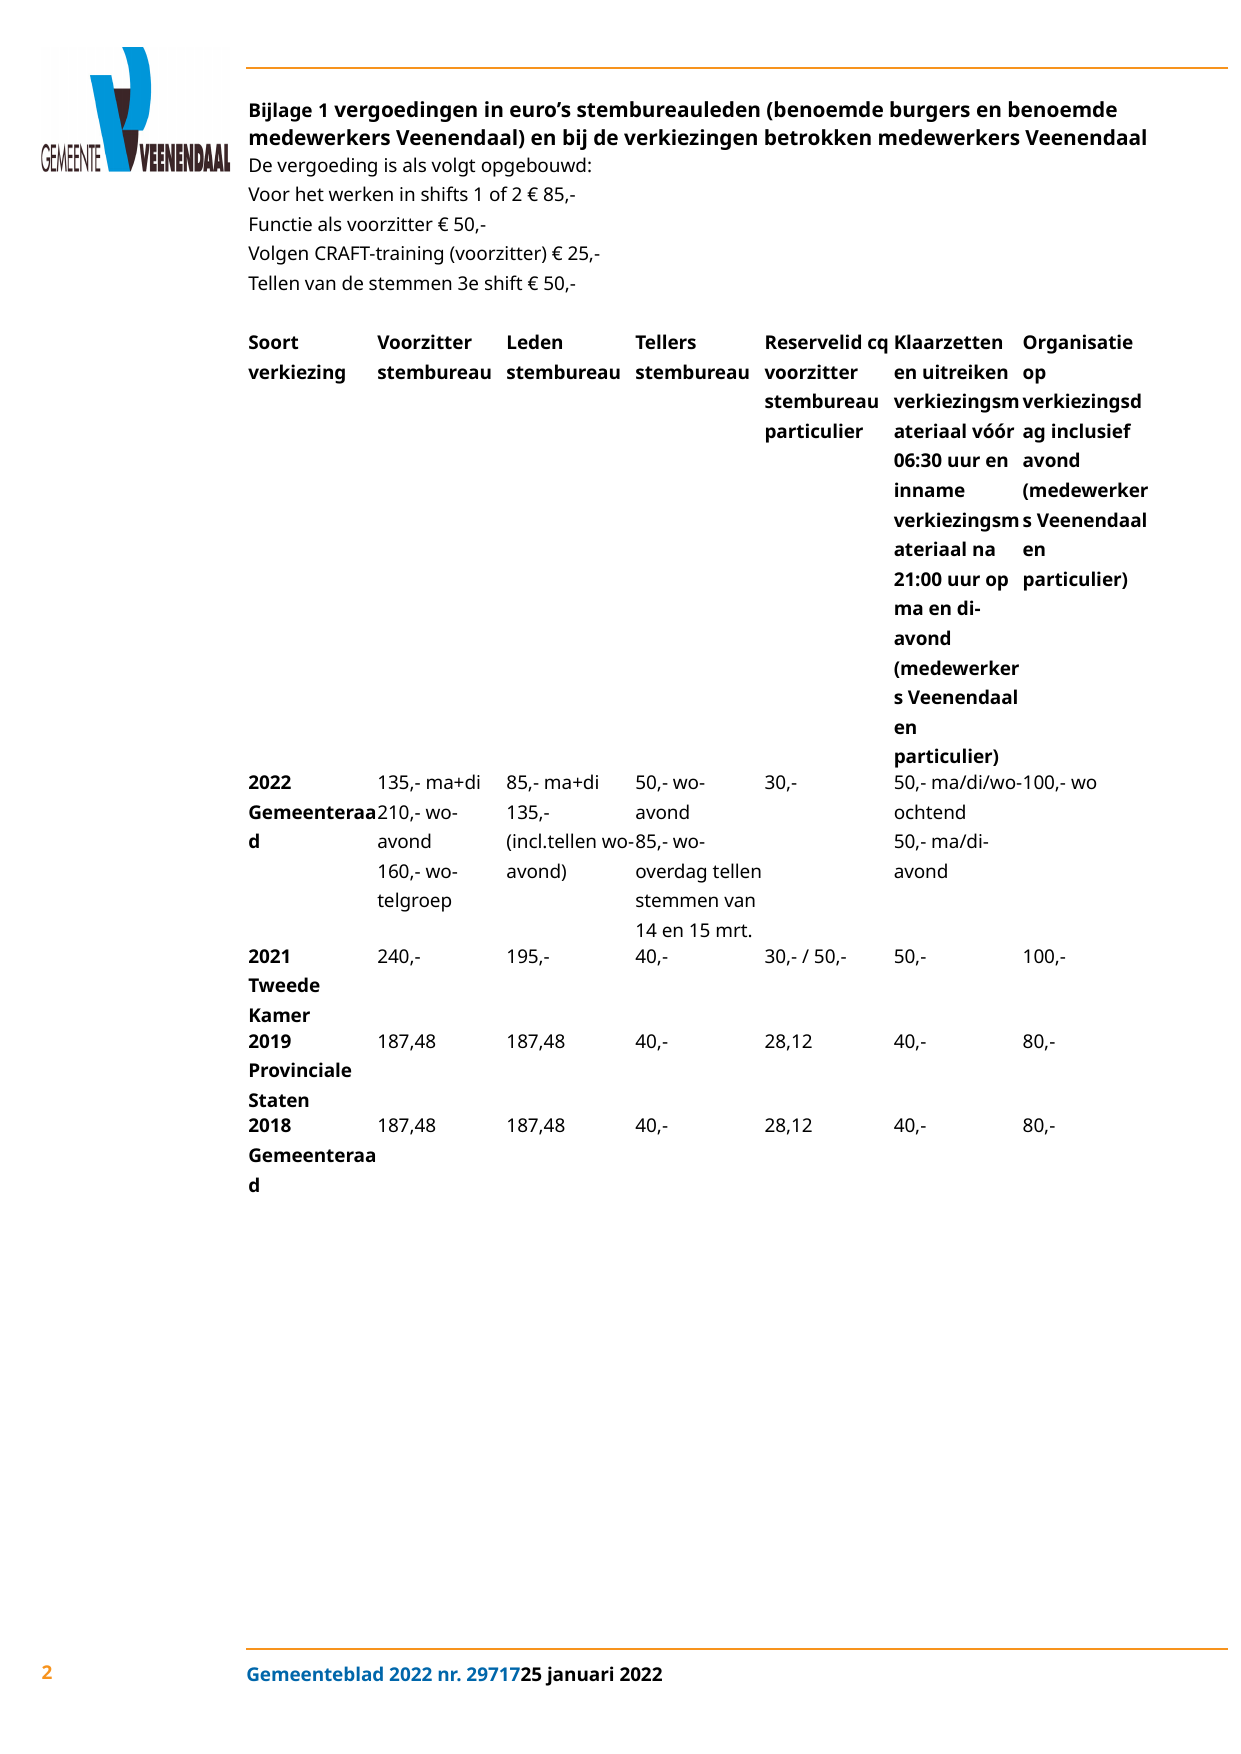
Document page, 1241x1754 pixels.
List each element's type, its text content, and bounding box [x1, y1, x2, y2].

table_cell 135,- ma+di 210,- wo-avond 160,- wo- telgroep [377, 769, 506, 943]
table_cell 28,12 [764, 1028, 893, 1113]
table_cell 2018 Gemeenteraad [248, 1113, 377, 1198]
table_cell 85,- ma+di 135,- (incl.tellen wo-avond) [506, 769, 635, 943]
table_cell 187,48 [506, 1113, 635, 1198]
table_cell 2021 Tweede Kamer [248, 943, 377, 1028]
picture [41, 47, 130, 172]
table_cell 187,48 [506, 1028, 635, 1113]
table_header Voorzitter stembureau [377, 329, 506, 769]
text Functie als voorzitter € 50,- [248, 211, 1152, 237]
table_cell 100,- wo [1023, 769, 1152, 943]
table_cell 40,- [894, 1113, 1022, 1198]
table_cell 2019 Provinciale Staten [248, 1028, 377, 1113]
table_header Klaarzetten en uitreiken verkiezingsmateriaal vóór 06:30 uur en inname verkiezingsmateriaal na 21:00 uur op ma en di-avond (medewerkers Veenendaal en particulier) [894, 329, 1022, 769]
table_header Soort verkiezing [248, 329, 377, 769]
table_header Organisatie op verkiezingsdag inclusief avond (medewerkers Veenendaal en particulier) [1023, 329, 1152, 769]
table_cell 100,- [1023, 943, 1152, 1028]
table_cell 30,- [764, 769, 893, 943]
picture [123, 47, 231, 172]
table_cell 187,48 [377, 1113, 506, 1198]
table_cell 40,- [635, 943, 764, 1028]
table_cell 50,- [894, 943, 1022, 1028]
table_header Leden stembureau [506, 329, 635, 769]
text Tellen van de stemmen 3e shift € 50,- [248, 270, 1152, 296]
text Voor het werken in shifts 1 of 2 € 85,- [248, 181, 1152, 207]
table_cell 195,- [506, 943, 635, 1028]
table_cell 80,- [1023, 1113, 1152, 1198]
table_cell 50,- ma/di/wo-ochtend 50,- ma/di-avond [894, 769, 1022, 943]
table_cell 30,- / 50,- [764, 943, 893, 1028]
table_cell 187,48 [377, 1028, 506, 1113]
table_cell 40,- [635, 1113, 764, 1198]
table_cell 28,12 [764, 1113, 893, 1198]
table_header Tellers stembureau [635, 329, 764, 769]
table_header Reservelid cq voorzitter stembureau particulier [764, 329, 893, 769]
table_cell 240,- [377, 943, 506, 1028]
table_cell 2022 Gemeenteraad [248, 769, 377, 943]
text Volgen CRAFT-training (voorzitter) € 25,- [248, 241, 1152, 266]
table_cell 40,- [635, 1028, 764, 1113]
table_cell 40,- [894, 1028, 1022, 1113]
table_cell 80,- [1023, 1028, 1152, 1113]
table_cell 50,- wo- avond 85,- wo-overdag tellen stemmen van 14 en 15 mrt. [635, 769, 764, 943]
text Bijlage 1 vergoedingen in euro’s stembureauleden (benoemde burgers en benoemde medewerkers Veenendaal) en bij de verkiezingen betrokken medewerkers Veenendaal [248, 95, 1152, 152]
text De vergoeding is als volgt opgebouwd: [248, 152, 1152, 177]
